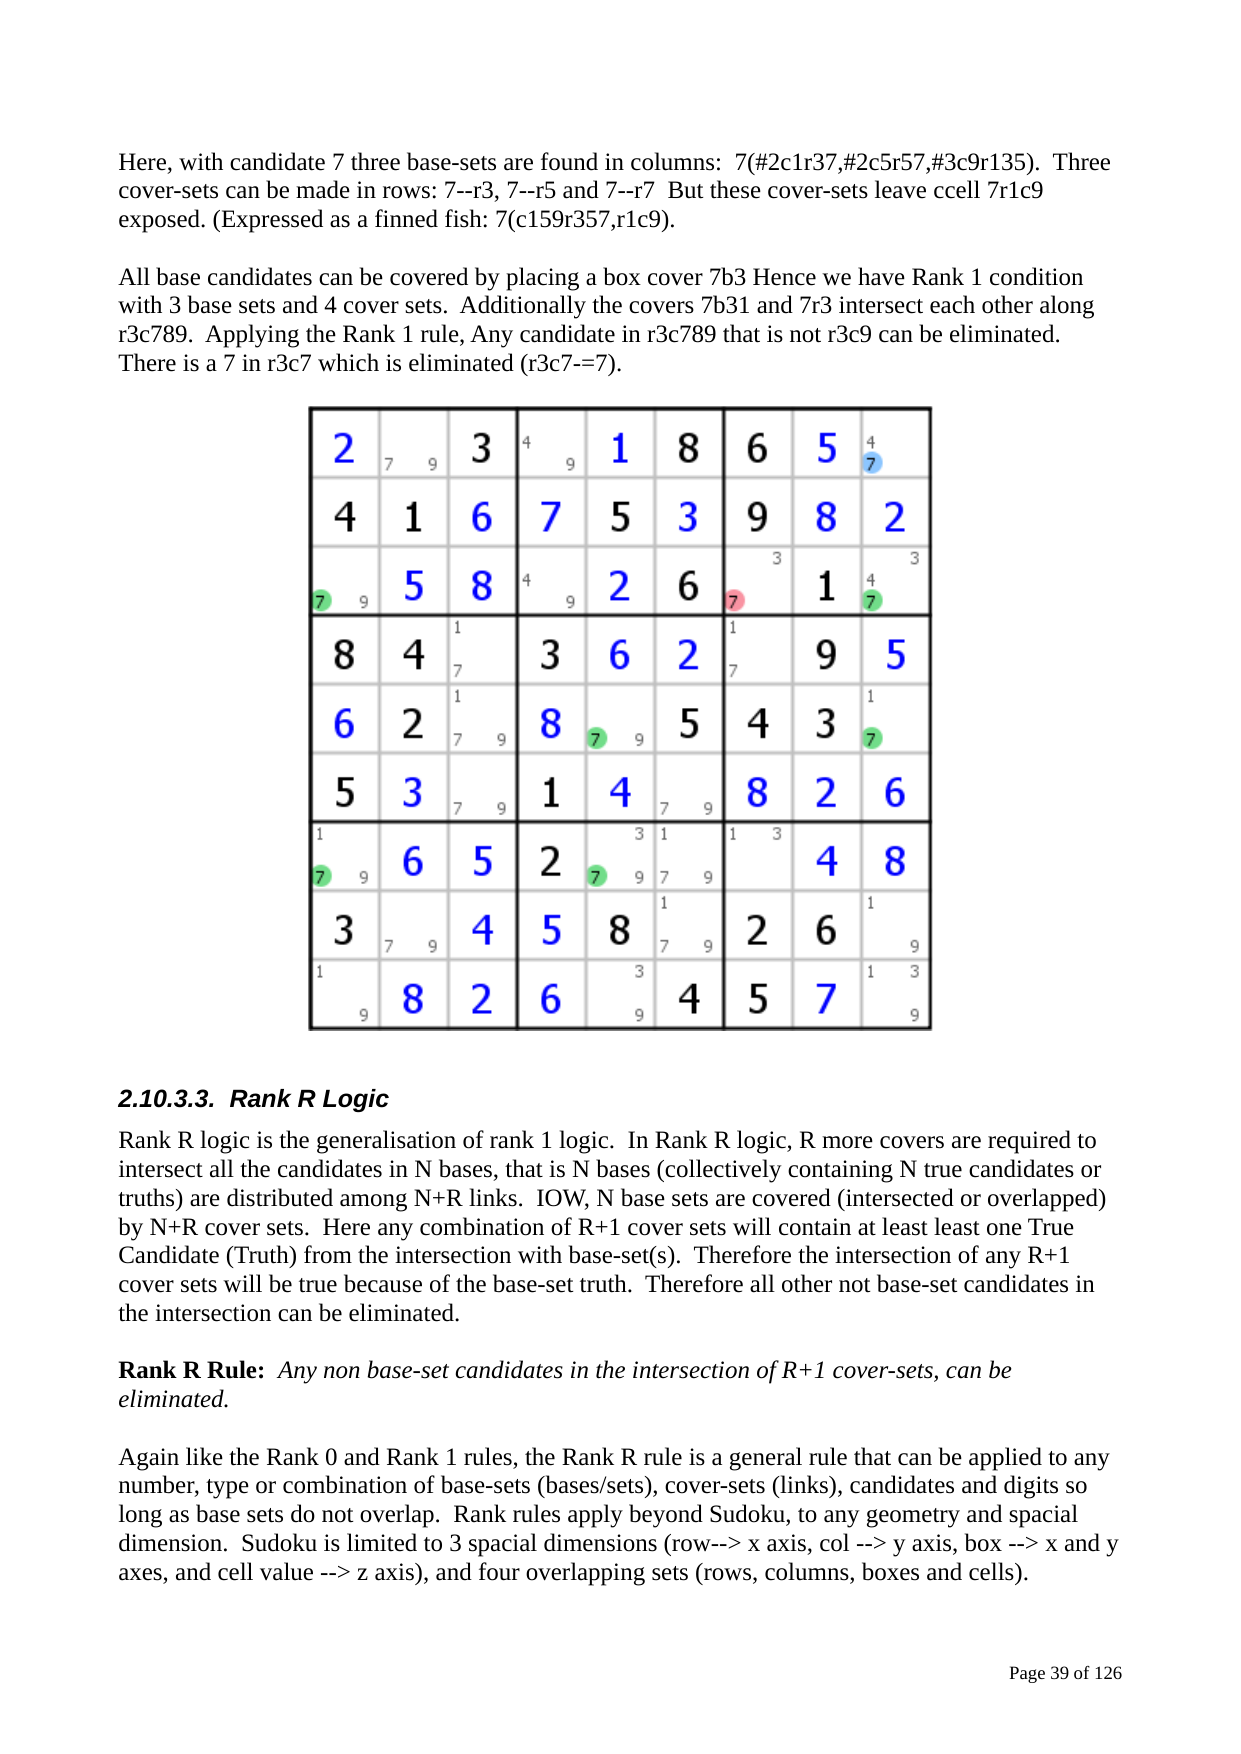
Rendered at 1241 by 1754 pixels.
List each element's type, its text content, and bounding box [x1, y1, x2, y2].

text All base candidates can be covered by placing a box cover 7b3 Hence we have Rank 1 condition with 3 base sets and 4 cover sets. Additionally the covers 7b31 and 7r3 intersect each other along r3c789. Applying the Rank 1 rule, Any candidate in r3c789 that is not r3c9 can be eliminated. There is a 7 in r3c7 which is eliminated (r3c7-=7). [118, 262, 1122, 377]
text Again like the Rank 0 and Rank 1 rules, the Rank R rule is a general rule that can be applied to any number, type or combination of base-sets (bases/sets), cover-sets (links), candidates and digits so long as base sets do not overlap. Rank rules apply beyond Sudoku, to any geometry and spacial dimension. Sudoku is limited to 3 spacial dimensions (row--> x axis, col --> y axis, box --> x and y axes, and cell value --> z axis), and four overlapping sets (rows, columns, boxes and cells). [118, 1442, 1122, 1586]
text Rank R logic is the generalisation of rank 1 logic. In Rank R logic, R more covers are required to intersect all the candidates in N bases, that is N bases (collectively containing N true candidates or truths) are distributed among N+R links. IOW, N base sets are covered (intersected or overlapped) by N+R cover sets. Here any combination of R+1 cover sets will contain at least least one True Candidate (Truth) from the intersection with base-set(s). Therefore the intersection of any R+1 cover sets will be true because of the base-set truth. Therefore all other not base-set candidates in the intersection can be eliminated. [118, 1126, 1122, 1327]
text Here, with candidate 7 three base-sets are found in columns: 7(#2c1r37,#2c5r57,#3c9r135). Three cover-sets can be made in rows: 7--r3, 7--r5 and 7--r7 But these cover-sets leave ccell 7r1c9 exposed. (Expressed as a finned fish: 7(c159r357,r1c9). [118, 147, 1122, 233]
picture [307, 405, 933, 1031]
subtitle Rank R Logic [118, 1084, 1122, 1113]
text Rank R Rule: Any non base-set candidates in the intersection of R+1 cover-sets, can be eliminated. [118, 1356, 1122, 1413]
